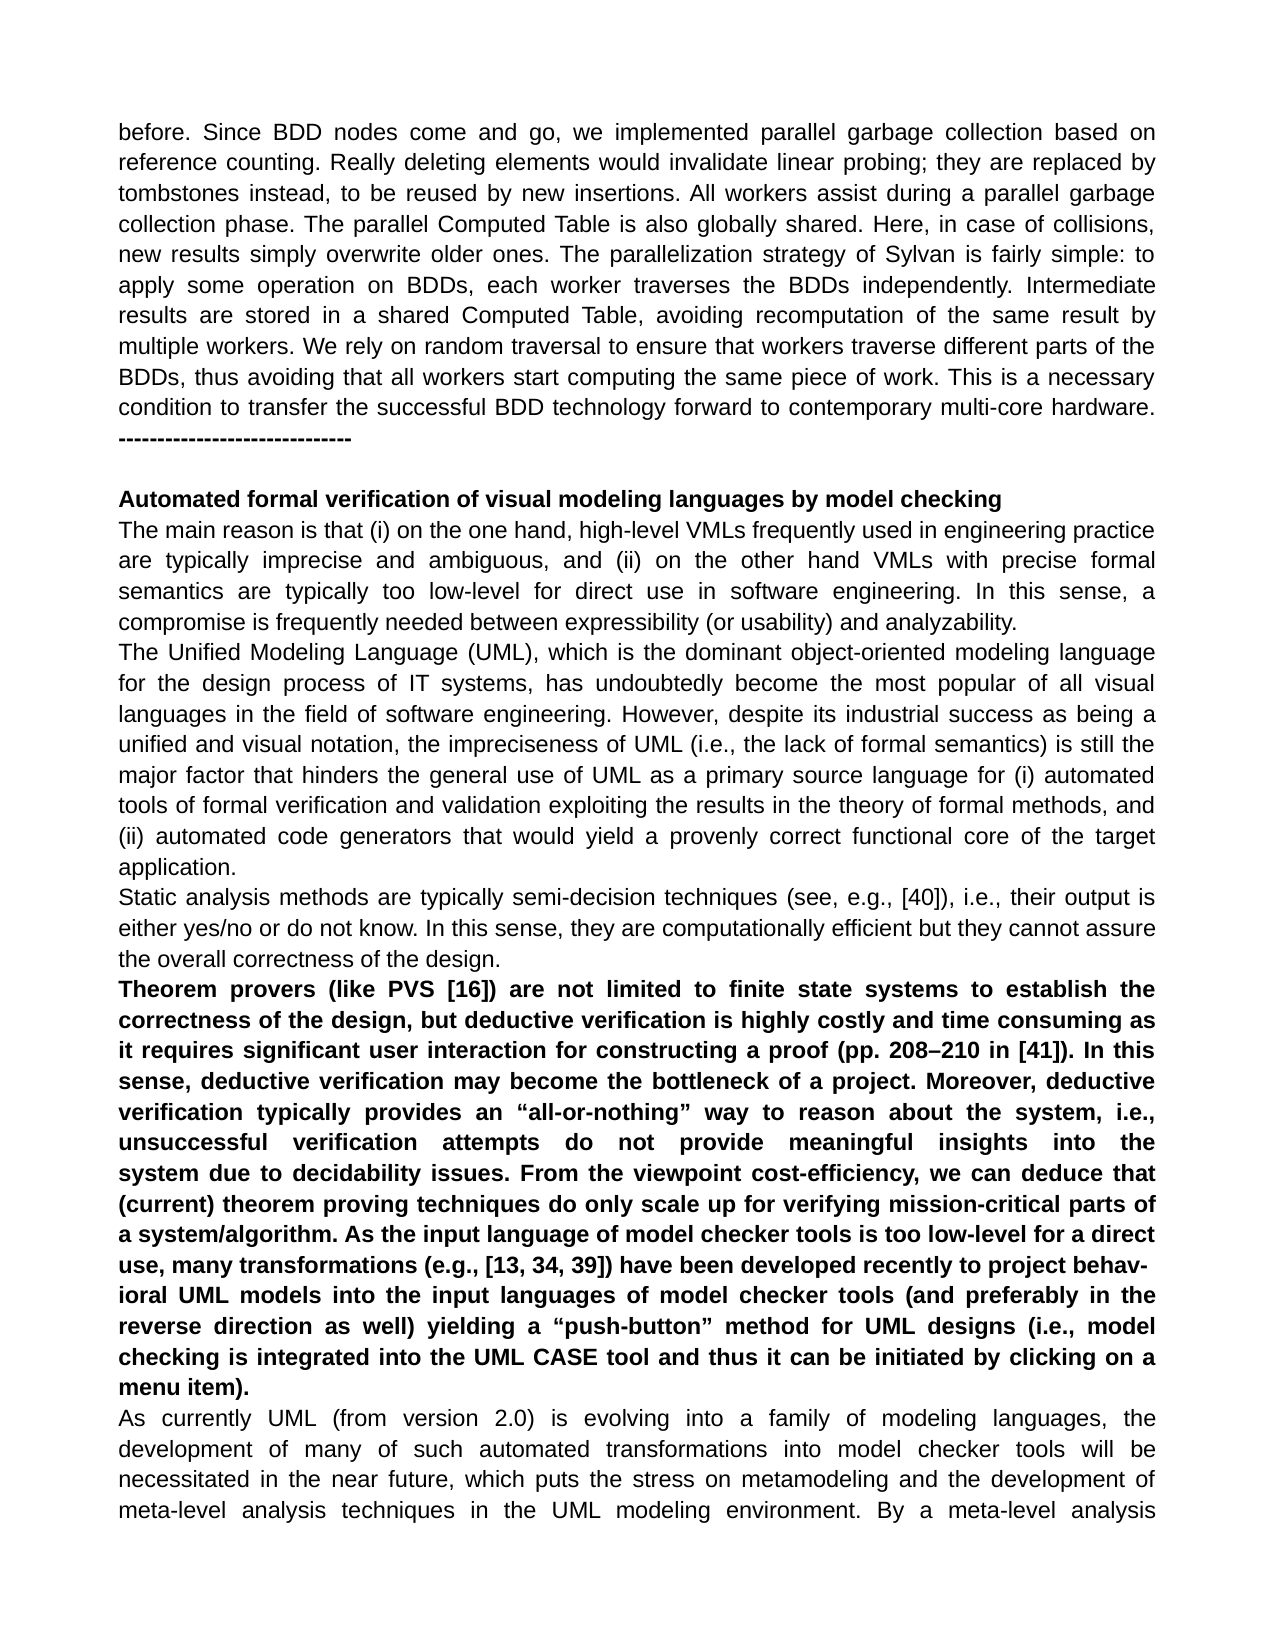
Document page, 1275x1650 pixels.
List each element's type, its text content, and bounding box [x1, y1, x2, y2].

text Theorem provers (like PVS [16]) are not limited to finite state systems to establish the correctness of the design, but deductive verification is highly costly and time consuming as it requires significant user interaction for constructing a proof (pp. 208–210 in [41]). In this sense, deductive verification may become the bottleneck of a project. Moreover, deductive verification typically provides an “all-or-nothing” way to reason about the system, i.e., unsuccessful verification attempts do not provide meaningful insights into the system due to decidability issues. From the viewpoint cost-efficiency, we can deduce that (current) theorem proving techniques do only scale up for verifying mission-critical parts of a system/algorithm. As the input language of model checker tools is too low-level for a direct use, many transformations (e.g., [13, 34, 39]) have been developed recently to project behav- [118, 976, 1157, 1278]
text Static analysis methods are typically semi-decision techniques (see, e.g., [40]), i.e., their output is either yes/no or do not know. In this sense, they are computationally efficient but they cannot assure the overall correctness of the design. [118, 884, 1157, 972]
text before. Since BDD nodes come and go, we implemented parallel garbage collection based on reference counting. Really deleting elements would invalidate linear probing; they are replaced by tombstones instead, to be reused by new insertions. All workers assist during a parallel garbage collection phase. The parallel Computed Table is also globally shared. Here, in case of collisions, new results simply overwrite older ones. The parallelization strategy of Sylvan is fairly simple: to apply some operation on BDDs, each worker traverses the BDDs independently. Intermediate results are stored in a shared Computed Table, avoiding recomputation of the same result by multiple workers. We rely on random traversal to ensure that workers traverse different parts of the BDDs, thus avoiding that all workers start computing the same piece of work. This is a necessary condition to transfer the successful BDD technology forward to contemporary multi-core hardware. ------------------------------ [118, 118, 1157, 451]
text As currently UML (from version 2.0) is evolving into a family of modeling languages, the development of many of such automated transformations into model checker tools will be necessitated in the near future, which puts the stress on metamodeling and the development of meta-level analysis techniques in the UML modeling environment. By a meta-level analysis [118, 1404, 1157, 1523]
text ioral UML models into the input languages of model checker tools (and preferably in the reverse direction as well) yielding a “push-button” method for UML designs (i.e., model checking is integrated into the UML CASE tool and thus it can be initiated by clicking on a menu item). [118, 1282, 1157, 1401]
text Automated formal verification of visual modeling languages by model checking [118, 486, 1157, 512]
text The Unified Modeling Language (UML), which is the dominant object-oriented modeling language for the design process of IT systems, has undoubtedly become the most popular of all visual languages in the field of software engineering. However, despite its industrial success as being a unified and visual notation, the impreciseness of UML (i.e., the lack of formal semantics) is still the major factor that hinders the general use of UML as a primary source language for (i) automated tools of formal verification and validation exploiting the results in the theory of formal methods, and (ii) automated code generators that would yield a provenly correct functional core of the target application. [118, 639, 1157, 880]
text The main reason is that (i) on the one hand, high-level VMLs frequently used in engineering practice are typically imprecise and ambiguous, and (ii) on the other hand VMLs with precise formal semantics are typically too low-level for direct use in software engineering. In this sense, a compromise is frequently needed between expressibility (or usability) and analyzability. [118, 516, 1157, 635]
